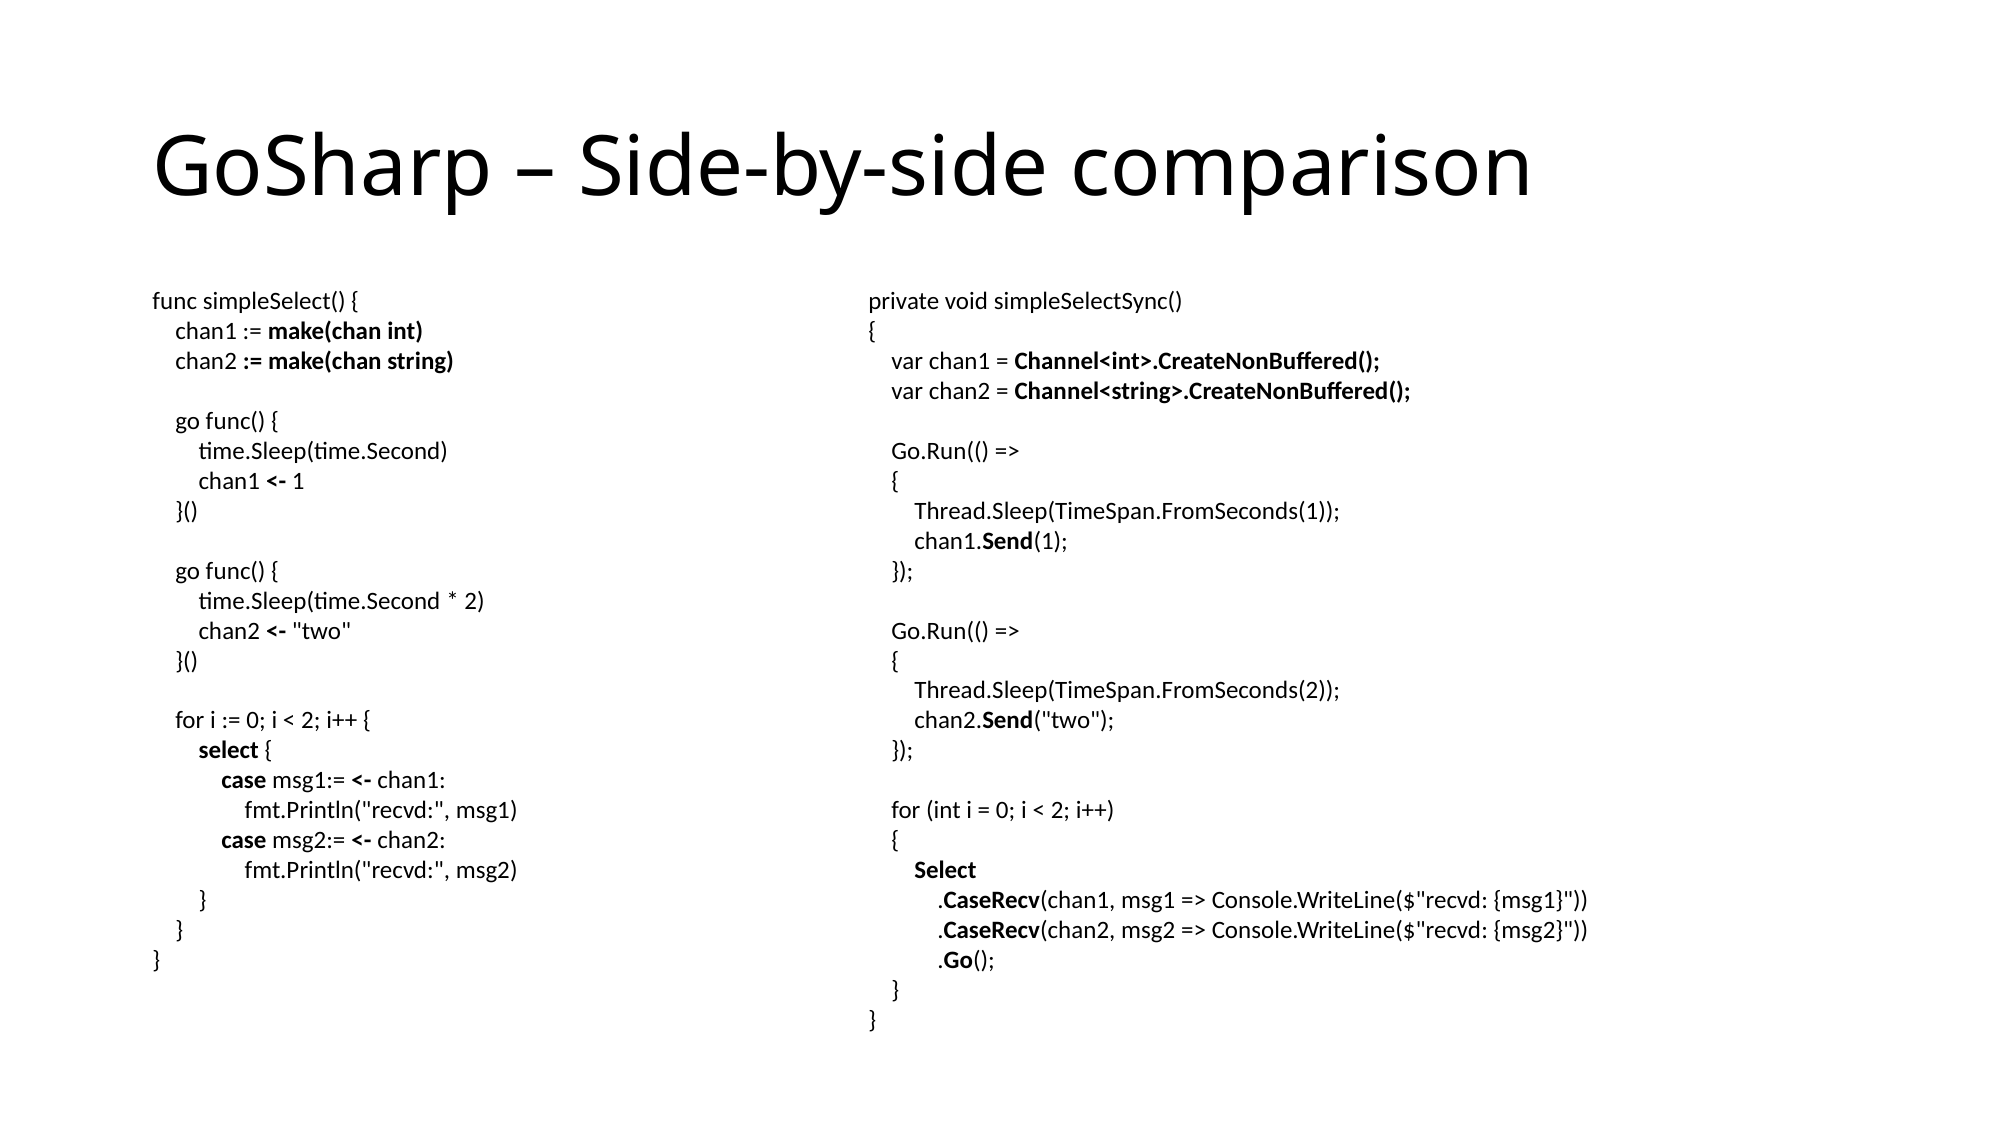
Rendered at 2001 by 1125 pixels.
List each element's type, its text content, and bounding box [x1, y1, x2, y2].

title GoSharp – Side-by-side comparison [137, 59, 1863, 278]
text_box private void simpleSelectSync() { var chan1 = Channel<int>.CreateNonBuffered(); var chan2 = Channel<string>.CreateNonBuffered(); Go.Run(() => { Thread.Sleep(TimeSpan.FromSeconds(1)); chan1.Send(1); }); Go.Run(() => { Thread.Sleep(TimeSpan.FromSeconds(2)); chan2.Send("two"); }); for (int i = 0; i < 2; i++) { Select .CaseRecv(chan1, msg1 => Console.WriteLine($"recvd: {msg1}")) .CaseRecv(chan2, msg2 => Console.WriteLine($"recvd: {msg2}")) .Go(); } } [853, 277, 1863, 1050]
text_box func simpleSelect() { chan1 := make(chan int) chan2 := make(chan string) go func() { time.Sleep(time.Second) chan1 <- 1 }() go func() { time.Sleep(time.Second * 2) chan2 <- "two" }() for i := 0; i < 2; i++ { select { case msg1:= <- chan1: fmt.Println("recvd:", msg1) case msg2:= <- chan2: fmt.Println("recvd:", msg2) } } } [137, 277, 816, 990]
